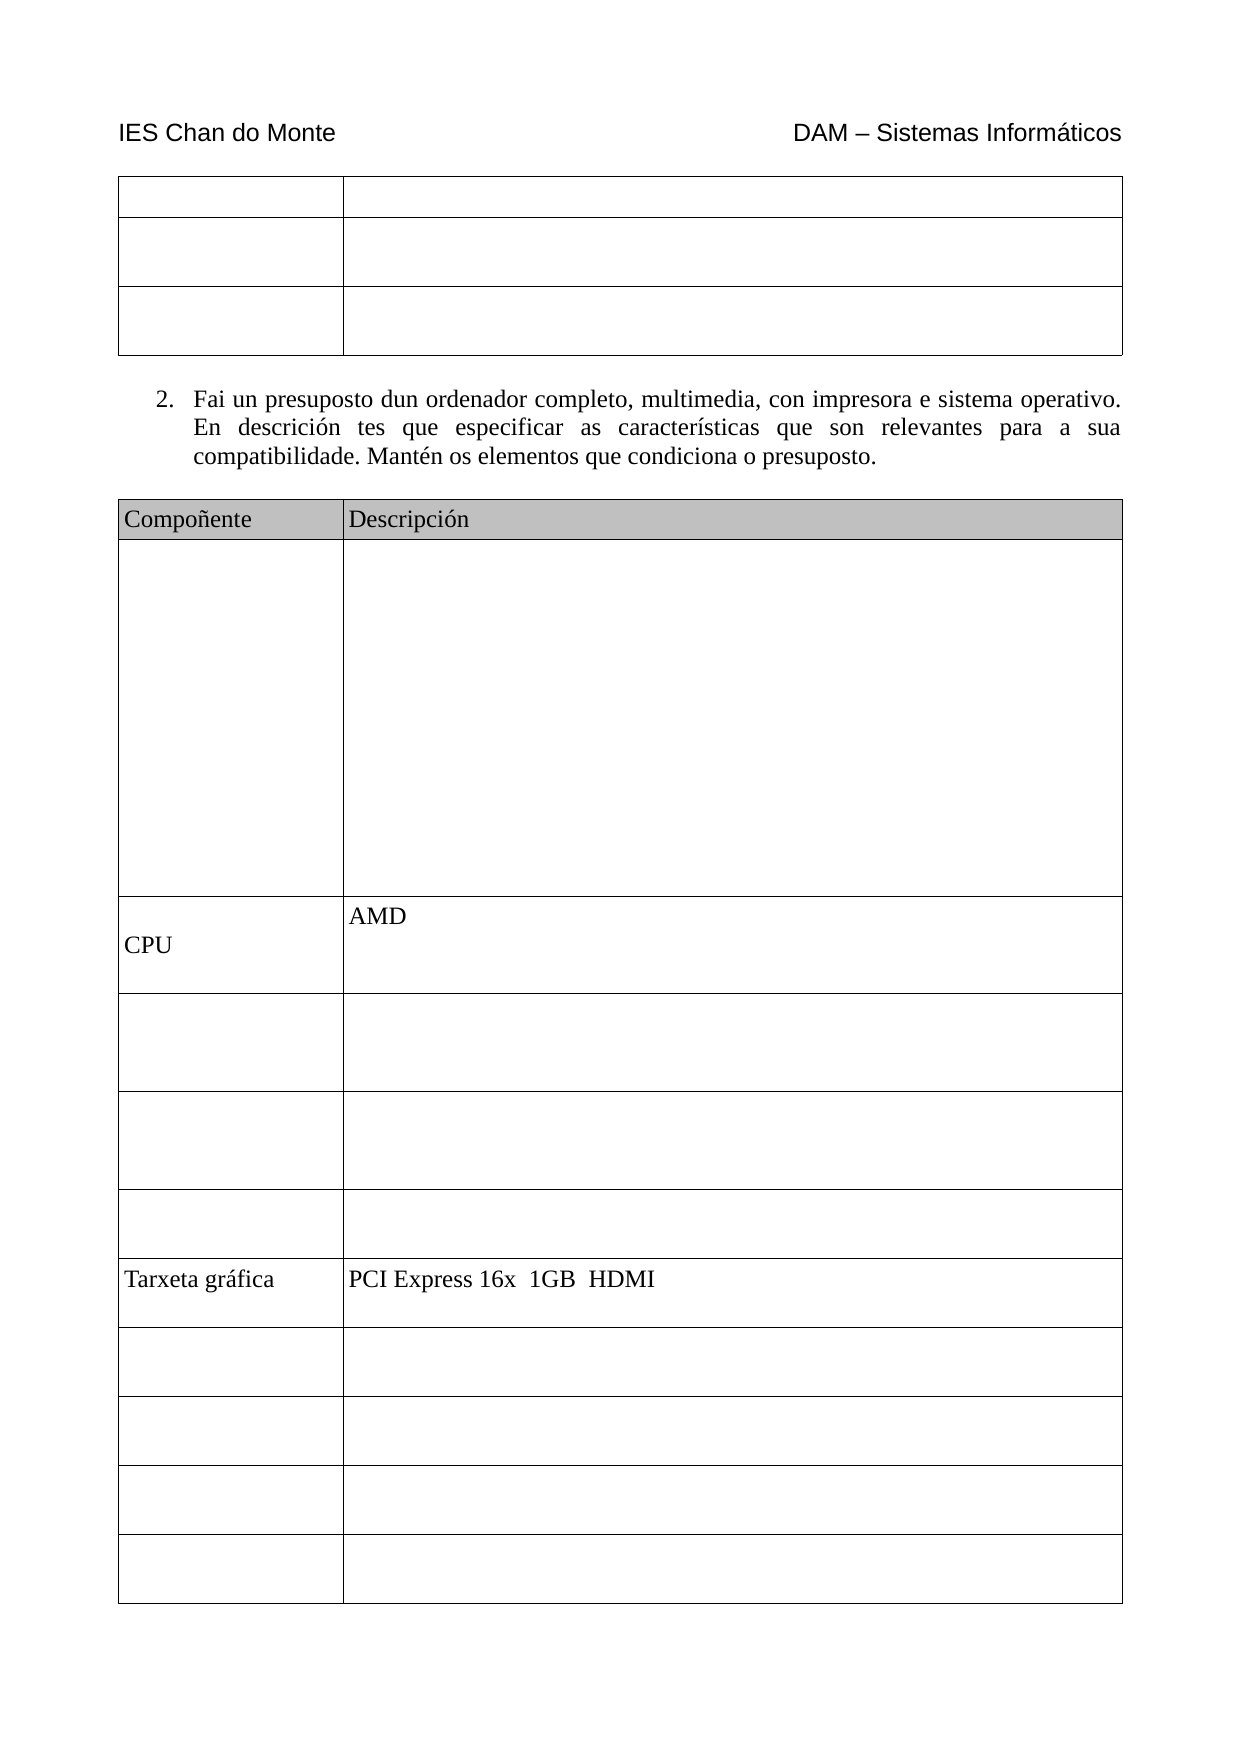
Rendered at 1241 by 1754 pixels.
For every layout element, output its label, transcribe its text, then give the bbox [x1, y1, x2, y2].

table_cell [344, 1466, 1122, 1534]
table_cell [344, 1328, 1122, 1396]
table_header Descripción [344, 500, 1122, 539]
table_cell AMD [344, 897, 1122, 993]
table_cell [344, 1397, 1122, 1465]
table_cell [344, 1190, 1122, 1258]
table_cell [119, 1092, 343, 1189]
table_cell [119, 218, 343, 286]
table_cell [344, 177, 1122, 217]
table_cell [119, 177, 343, 217]
table_cell [344, 1535, 1122, 1603]
table_cell [344, 540, 1122, 896]
table_cell [119, 1535, 343, 1603]
table_cell [119, 540, 343, 896]
table_cell [119, 287, 343, 355]
list Fai un presuposto dun ordenador completo, multimedia, con impresora e sistema operativo. En descrición tes que especificar as características que son relevantes para a sua compatibilidade. Mantén os elementos que condiciona o presuposto. [156, 384, 1122, 470]
table_cell CPU [119, 897, 343, 993]
table_cell Tarxeta gráfica [119, 1259, 343, 1327]
table_cell [344, 218, 1122, 286]
table_cell [344, 1092, 1122, 1189]
table_cell [119, 994, 343, 1091]
table_cell PCI Express 16x 1GB HDMI [344, 1259, 1122, 1327]
table_cell [119, 1397, 343, 1465]
table_cell [119, 1190, 343, 1258]
table_cell [119, 1328, 343, 1396]
table_cell [344, 994, 1122, 1091]
table_cell [344, 287, 1122, 355]
table_header Compoñente [119, 500, 343, 539]
table_cell [119, 1466, 343, 1534]
